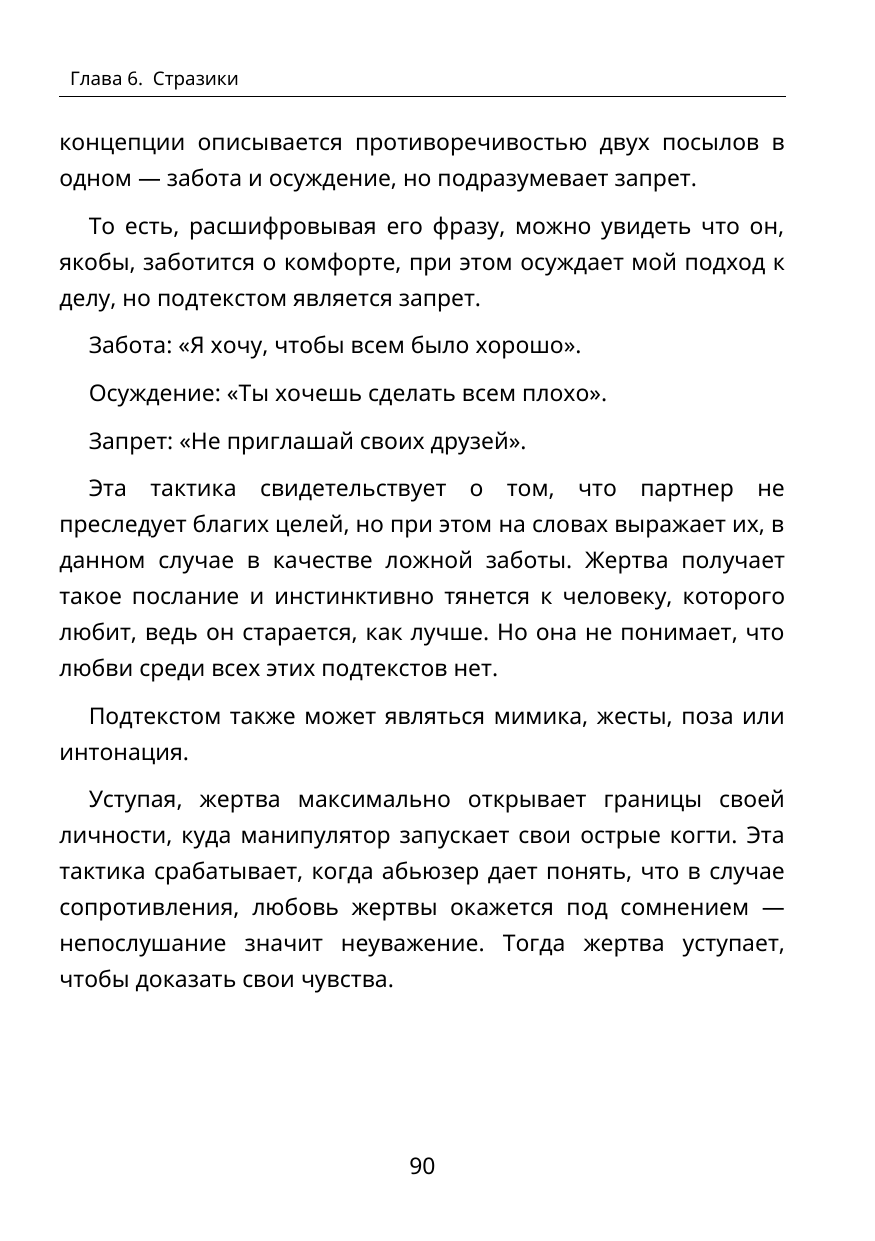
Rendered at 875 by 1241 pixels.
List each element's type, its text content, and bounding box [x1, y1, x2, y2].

text Уступая, жертва максимально открывает границы своей личности, куда манипулятор запускает свои острые когти. Эта тактика срабатывает, когда абьюзер дает понять, что в случае сопротивления, любовь жертвы окажется под сомнением — непослушание значит неуважение. Тогда жертва уступает, чтобы доказать свои чувства. [59, 783, 786, 994]
text Подтекстом также может являться мимика, жесты, поза или интонация. [59, 700, 786, 767]
text Осуждение: «Ты хочешь сделать всем плохо». [59, 377, 786, 408]
text Забота: «Я хочу, чтобы всем было хорошо». [59, 329, 786, 361]
text То есть, расшифровывая его фразу, можно увидеть что он, якобы, заботится о комфорте, при этом осуждает мой подход к делу, но подтекстом является запрет. [59, 210, 786, 313]
text Эта тактика свидетельствует о том, что партнер не преследует благих целей, но при этом на словах выражает их, в данном случае в качестве ложной заботы. Жертва получает такое послание и инстинктивно тянется к человеку, которого любит, ведь он старается, как лучше. Но она не понимает, что любви среди всех этих подтекстов нет. [59, 472, 786, 683]
text концепции описывается противоречивостью двух посылов в одном — забота и осуждение, но подразумевает запрет. [59, 126, 786, 193]
text Запрет: «Не приглашай своих друзей». [59, 425, 786, 456]
